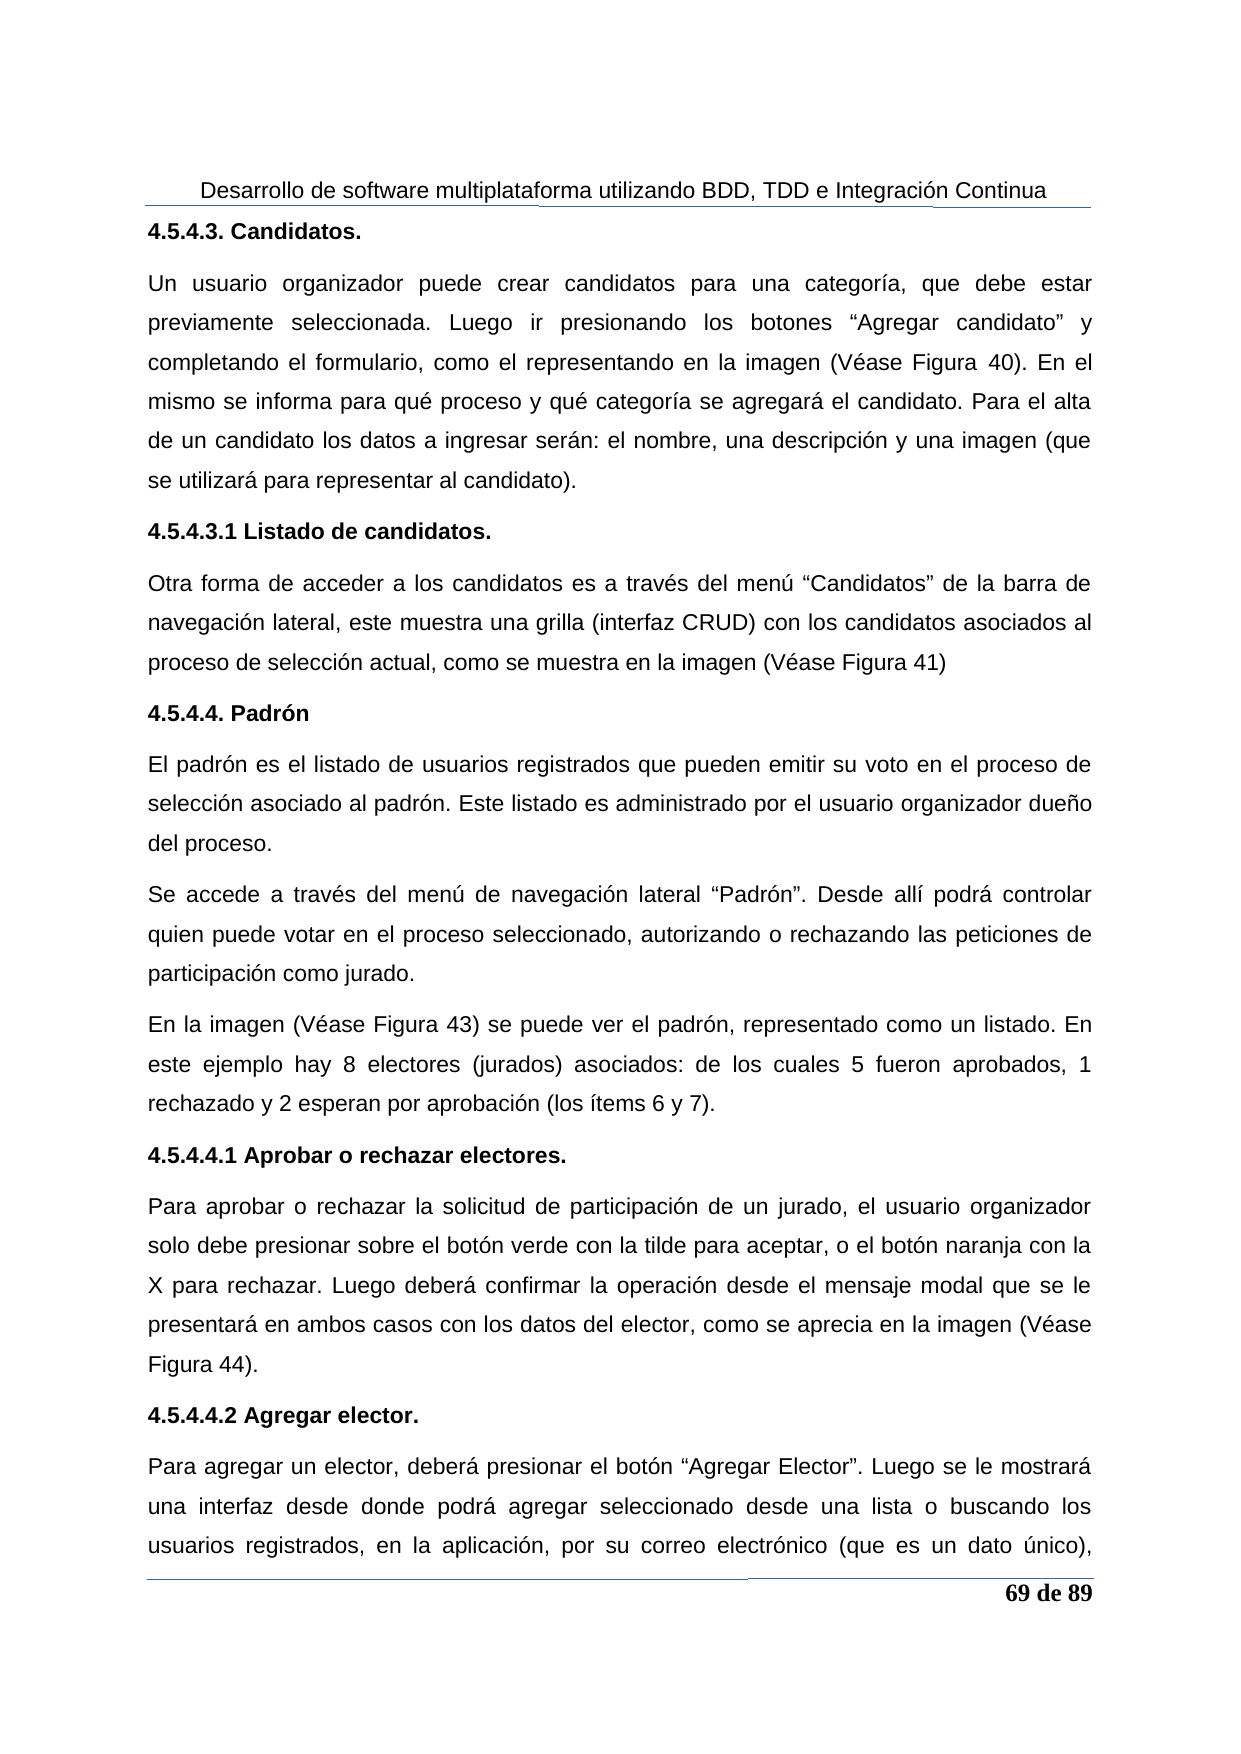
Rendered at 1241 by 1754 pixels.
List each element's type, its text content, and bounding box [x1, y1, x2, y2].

text Para agregar un elector, deberá presionar el botón “Agregar Elector”. Luego se le mostrará una interfaz desde donde podrá agregar seleccionado desde una lista o buscando los usuarios registrados, en la aplicación, por su correo electrónico (que es un dato único), [148, 1453, 1093, 1558]
text En la imagen (Véase Figura 43) se puede ver el padrón, representado como un listado. En este ejemplo hay 8 electores (jurados) asociados: de los cuales 5 fueron aprobados, 1 rechazado y 2 esperan por aprobación (los ítems 6 y 7). [148, 1011, 1093, 1117]
text Se accede a través del menú de navegación lateral “Padrón”. Desde allí podrá controlar quien puede votar en el proceso seleccionado, autorizando o rechazando las peticiones de participación como jurado. [148, 881, 1093, 986]
text 4.5.4.4.2 Agregar elector. [148, 1402, 1093, 1428]
text Para aprobar o rechazar la solicitud de participación de un jurado, el usuario organizador solo debe presionar sobre el botón verde con la tilde para aceptar, o el botón naranja con la X para rechazar. Luego deberá confirmar la operación desde el mensaje modal que se le presentará en ambos casos con los datos del elector, como se aprecia en la imagen (Véase Figura 44). [148, 1193, 1093, 1377]
text 4.5.4.4.1 Aprobar o rechazar electores. [148, 1142, 1093, 1168]
text 4.5.4.4. Padrón [148, 700, 1093, 726]
text El padrón es el listado de usuarios registrados que pueden emitir su voto en el proceso de selección asociado al padrón. Este listado es administrado por el usuario organizador dueño del proceso. [148, 751, 1093, 856]
text 4.5.4.3. Candidatos. [148, 218, 1093, 245]
text Otra forma de acceder a los candidatos es a través del menú “Candidatos” de la barra de navegación lateral, este muestra una grilla (interfaz CRUD) con los candidatos asociados al proceso de selección actual, como se muestra en la imagen (Véase Figura 41) [148, 569, 1093, 675]
text 4.5.4.3.1 Listado de candidatos. [148, 518, 1093, 544]
text Un usuario organizador puede crear candidatos para una categoría, que debe estar previamente seleccionada. Luego ir presionando los botones “Agregar candidato” y completando el formulario, como el representando en la imagen (Véase Figura 40). En el mismo se informa para qué proceso y qué categoría se agregará el candidato. Para el alta de un candidato los datos a ingresar serán: el nombre, una descripción y una imagen (que se utilizará para representar al candidato). [148, 269, 1093, 493]
